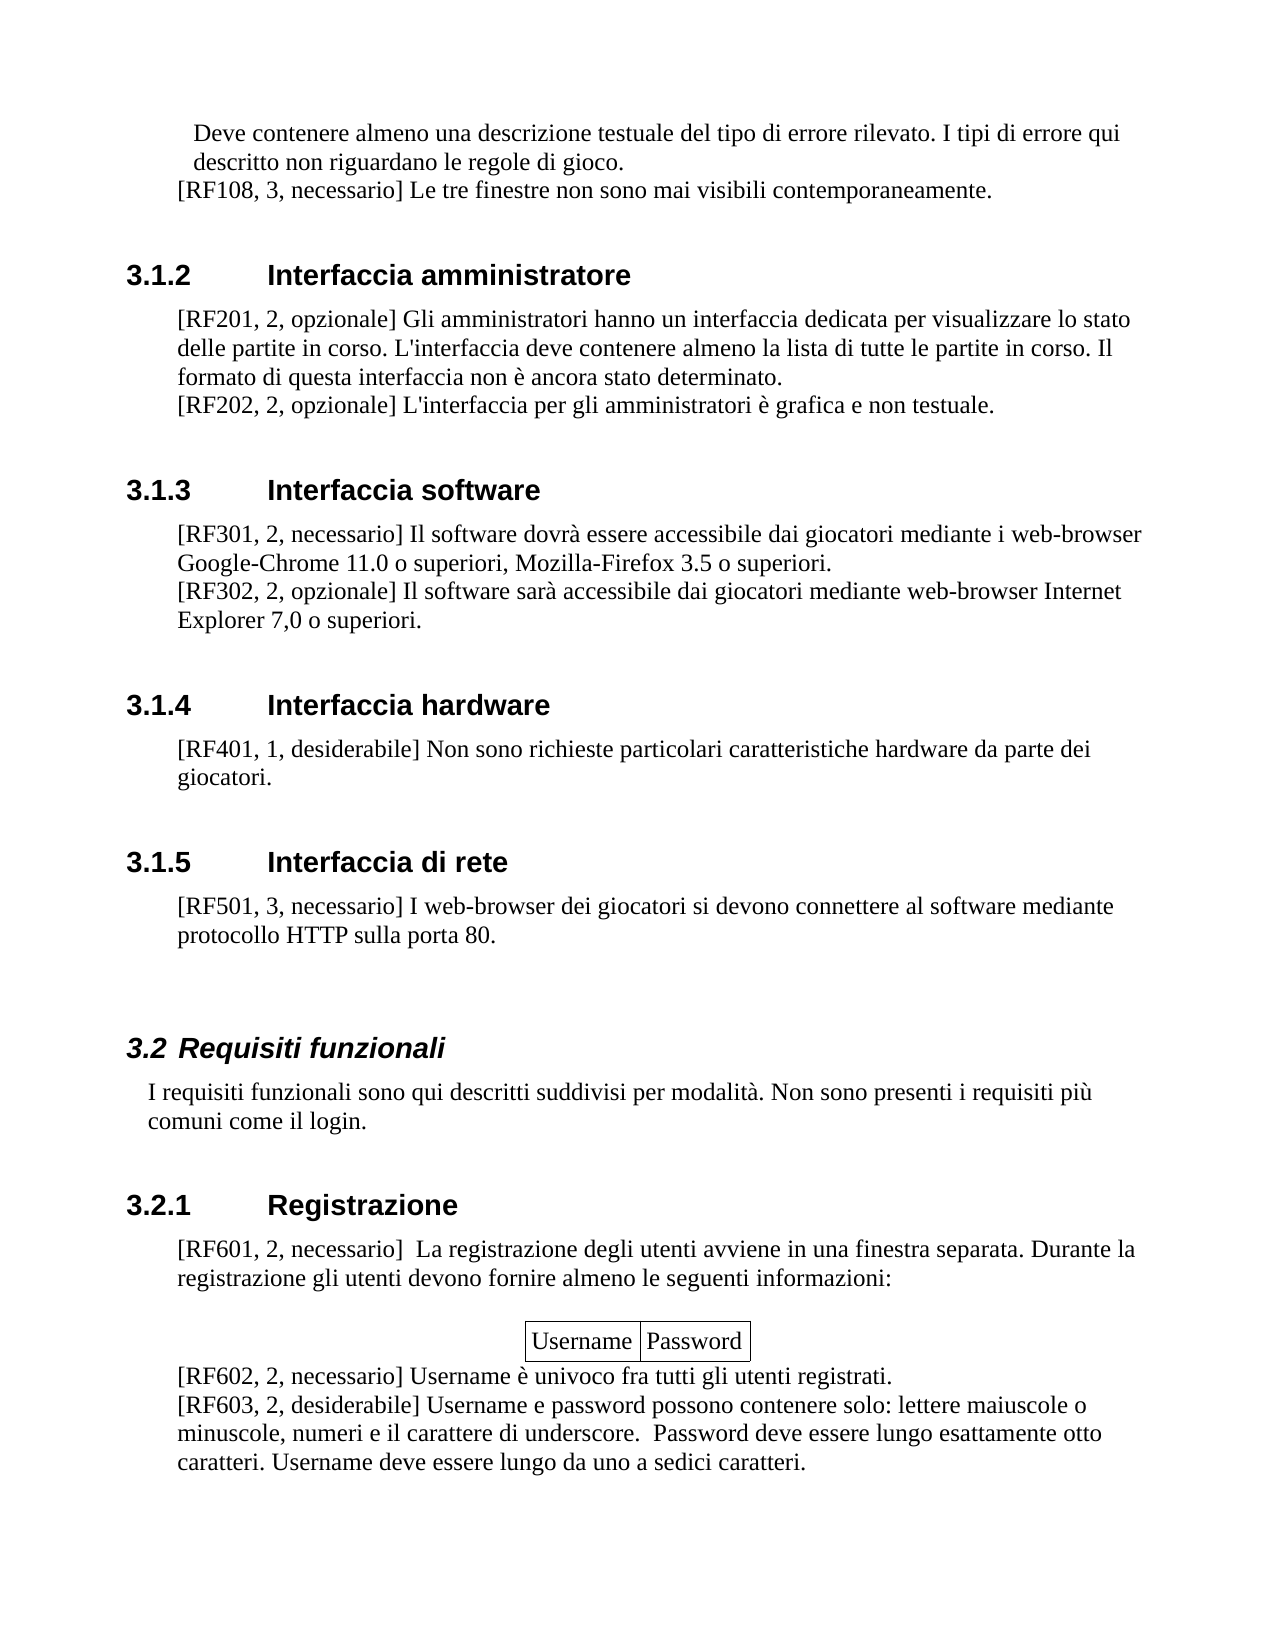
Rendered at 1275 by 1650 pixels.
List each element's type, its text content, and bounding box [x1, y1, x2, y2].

text [RF602, 2, necessario] Username è univoco fra tutti gli utenti registrati. [177, 1361, 1157, 1390]
table_header Username [526, 1322, 640, 1361]
text [RF501, 3, necessario] I web-browser dei giocatori si devono connettere al software mediante protocollo HTTP sulla porta 80. [177, 891, 1157, 948]
text [RF108, 3, necessario] Le tre finestre non sono mai visibili contemporaneamente. [177, 176, 1157, 204]
text I requisiti funzionali sono qui descritti suddivisi per modalità. Non sono presenti i requisiti più comuni come il login. [148, 1077, 1157, 1134]
text [RF202, 2, opzionale] L'interfaccia per gli amministratori è grafica e non testuale. [177, 390, 1157, 419]
subtitle Interfaccia amministratore [118, 258, 1157, 292]
table_header Password [641, 1322, 750, 1361]
text [RF302, 2, opzionale] Il software sarà accessibile dai giocatori mediante web-browser Internet Explorer 7,0 o superiori. [177, 576, 1157, 634]
list Deve contenere almeno una descrizione testuale del tipo di errore rilevato. I tipi di errore qui descritto non riguardano le regole di gioco. [156, 118, 1157, 176]
subtitle Registrazione [118, 1188, 1157, 1222]
subtitle Interfaccia software [118, 473, 1157, 506]
text [RF603, 2, desiderabile] Username e password possono contenere solo: lettere maiuscole o minuscole, numeri e il carattere di underscore. Password deve essere lungo esattamente otto caratteri. Username deve essere lungo da uno a sedici caratteri. [177, 1390, 1157, 1476]
text [RF301, 2, necessario] Il software dovrà essere accessibile dai giocatori mediante i web-browser Google-Chrome 11.0 o superiori, Mozilla-Firefox 3.5 o superiori. [177, 519, 1157, 576]
text [RF201, 2, opzionale] Gli amministratori hanno un interfaccia dedicata per visualizzare lo stato delle partite in corso. L'interfaccia deve contenere almeno la lista di tutte le partite in corso. Il formato di questa interfaccia non è ancora stato determinato. [177, 304, 1157, 390]
subtitle Requisiti funzionali [118, 1031, 1157, 1064]
subtitle Interfaccia hardware [118, 688, 1157, 721]
subtitle Interfaccia di rete [118, 845, 1157, 878]
text [RF401, 1, desiderabile] Non sono richieste particolari caratteristiche hardware da parte dei giocatori. [177, 734, 1157, 791]
text [RF601, 2, necessario] La registrazione degli utenti avviene in una finestra separata. Durante la registrazione gli utenti devono fornire almeno le seguenti informazioni: [177, 1234, 1157, 1292]
